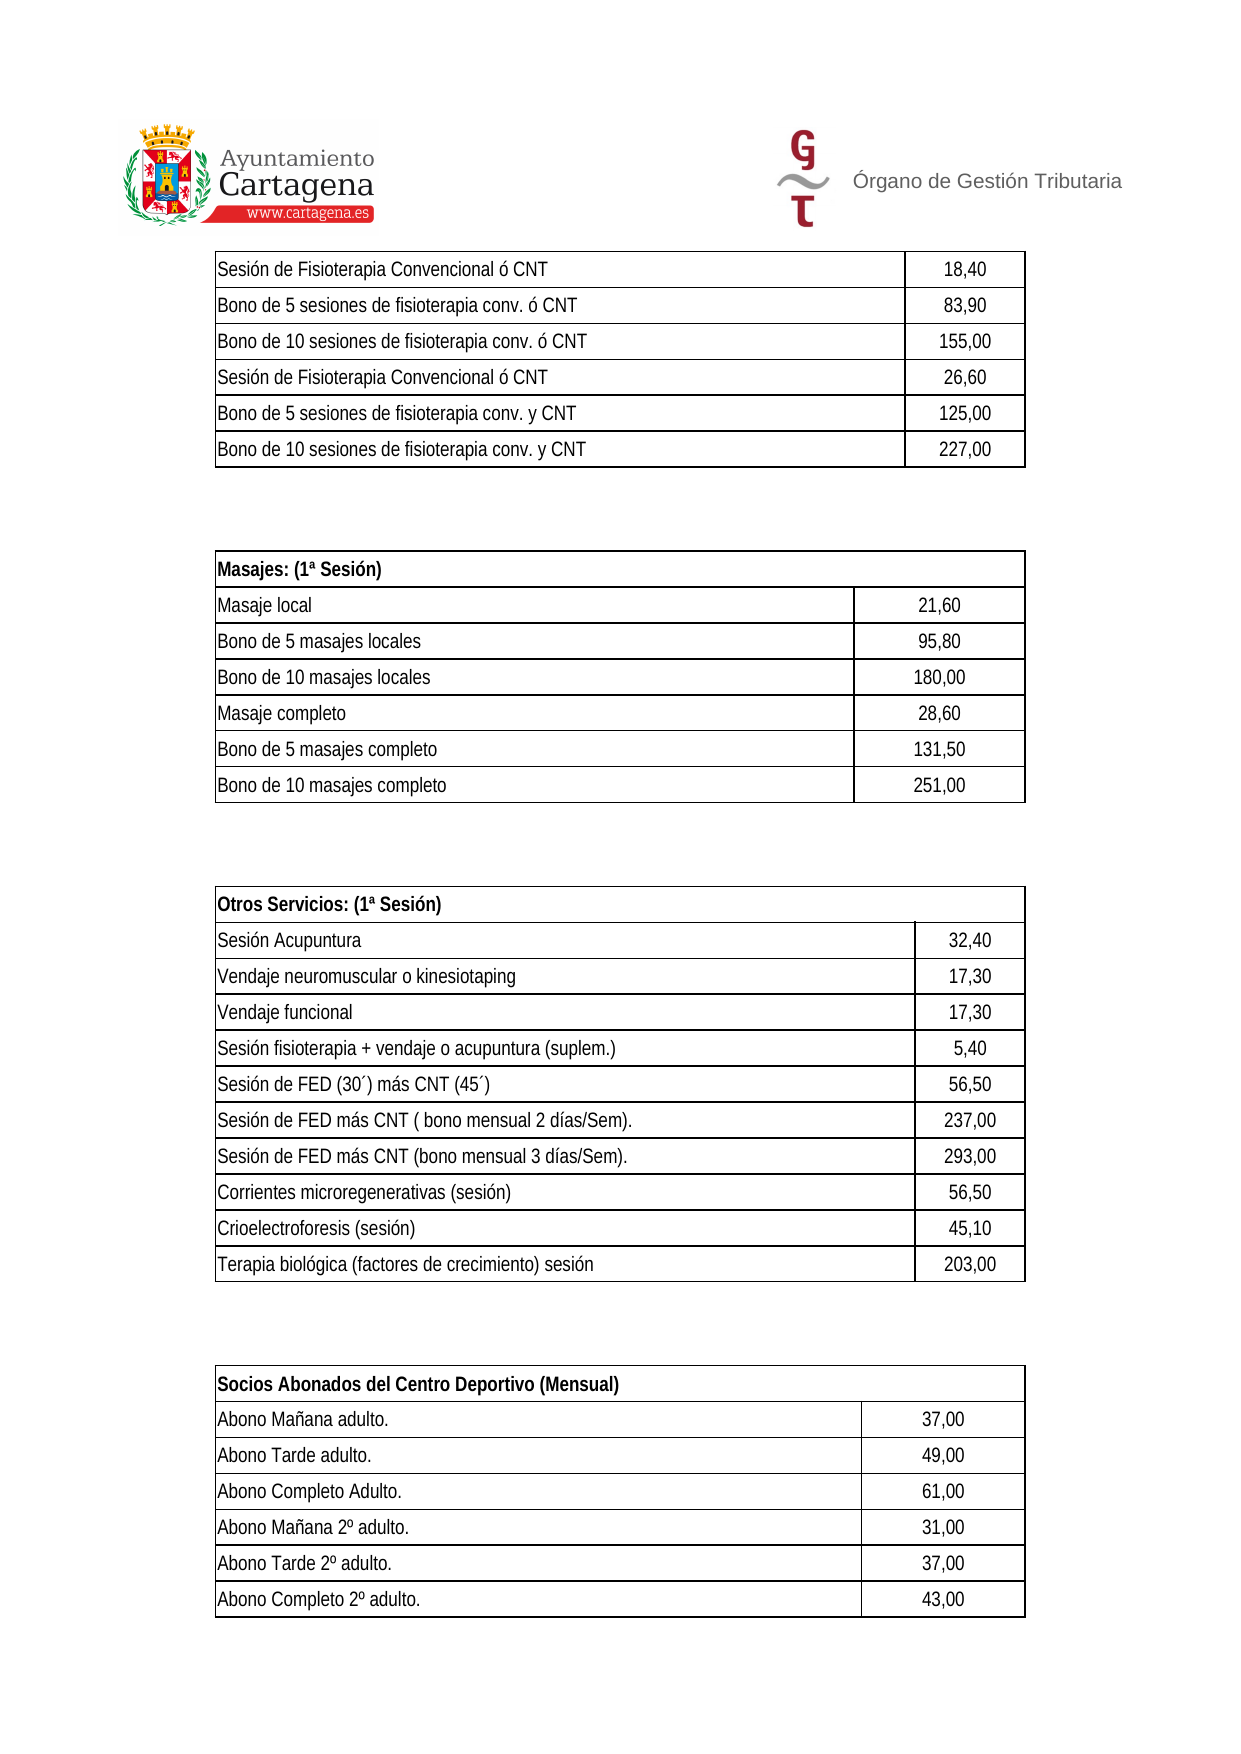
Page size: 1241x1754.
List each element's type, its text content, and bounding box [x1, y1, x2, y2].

table_cell Sesión de FED más CNT ( bono mensual 2 días/Sem). [216, 1103, 914, 1137]
table_cell Bono de 10 masajes locales [216, 660, 853, 694]
table_cell Abono Completo 2º adulto. [216, 1582, 861, 1616]
table_cell 17,30 [916, 995, 1024, 1029]
table_cell 18,40 [906, 252, 1024, 287]
table_cell Bono de 5 masajes locales [216, 624, 853, 658]
table_cell 31,00 [862, 1510, 1024, 1544]
table_cell 237,00 [916, 1103, 1024, 1137]
table_cell 251,00 [855, 767, 1024, 802]
table_cell Abono Tarde adulto. [216, 1438, 861, 1472]
table_cell Terapia biológica (factores de crecimiento) sesión [216, 1247, 914, 1281]
table_cell Abono Completo Adulto. [216, 1474, 861, 1508]
table_cell 37,00 [862, 1546, 1024, 1580]
table_cell 203,00 [916, 1247, 1024, 1281]
table_cell 17,30 [916, 959, 1024, 993]
table_cell Abono Mañana 2º adulto. [216, 1510, 861, 1544]
table_cell 5,40 [916, 1031, 1024, 1065]
table_header Otros Servicios: (1ª Sesión) [216, 887, 1024, 921]
table_cell Masaje local [216, 588, 853, 622]
table_cell Corrientes microregenerativas (sesión) [216, 1175, 914, 1209]
table_cell 131,50 [855, 731, 1024, 766]
table_cell 227,00 [906, 432, 1024, 466]
table_cell 125,00 [906, 396, 1024, 430]
table_cell 49,00 [862, 1438, 1024, 1472]
picture [117, 119, 379, 236]
table_cell 56,50 [916, 1175, 1024, 1209]
table_cell Abono Tarde 2º adulto. [216, 1546, 861, 1580]
table_cell 293,00 [916, 1139, 1024, 1173]
table_cell Bono de 5 masajes completo [216, 731, 853, 766]
table_header Masajes: (1ª Sesión) [216, 552, 1024, 586]
table_cell Vendaje funcional [216, 995, 914, 1029]
table_cell Abono Mañana adulto. [216, 1402, 861, 1437]
table_cell Bono de 5 sesiones de fisioterapia conv. y CNT [216, 396, 904, 430]
table_cell 43,00 [862, 1582, 1024, 1616]
table_cell 28,60 [855, 696, 1024, 730]
table_cell Bono de 10 masajes completo [216, 767, 853, 802]
table_cell 26,60 [906, 360, 1024, 394]
table_cell 61,00 [862, 1474, 1024, 1508]
table_header Socios Abonados del Centro Deportivo (Mensual) [216, 1366, 1024, 1401]
table_cell 56,50 [916, 1067, 1024, 1101]
table_cell 32,40 [916, 923, 1024, 957]
table_cell Crioelectroforesis (sesión) [216, 1211, 914, 1245]
table_cell Sesión de FED (30´) más CNT (45´) [216, 1067, 914, 1101]
table_cell 37,00 [862, 1402, 1024, 1437]
table_cell Sesión de Fisioterapia Convencional ó CNT [216, 252, 904, 287]
table_cell 21,60 [855, 588, 1024, 622]
table_cell Sesión de Fisioterapia Convencional ó CNT [216, 360, 904, 394]
table_cell Sesión de FED más CNT (bono mensual 3 días/Sem). [216, 1139, 914, 1173]
table_cell 180,00 [855, 660, 1024, 694]
table_cell 95,80 [855, 624, 1024, 658]
table_cell Sesión Acupuntura [216, 923, 914, 957]
table_cell Masaje completo [216, 696, 853, 730]
table_cell Bono de 5 sesiones de fisioterapia conv. ó CNT [216, 288, 904, 322]
table_cell 155,00 [906, 324, 1024, 358]
table_cell Bono de 10 sesiones de fisioterapia conv. ó CNT [216, 324, 904, 358]
table_cell Bono de 10 sesiones de fisioterapia conv. y CNT [216, 432, 904, 466]
table_cell Vendaje neuromuscular o kinesiotaping [216, 959, 914, 993]
table_cell 83,90 [906, 288, 1024, 322]
table_cell 45,10 [916, 1211, 1024, 1245]
table_cell Sesión fisioterapia + vendaje o acupuntura (suplem.) [216, 1031, 914, 1065]
